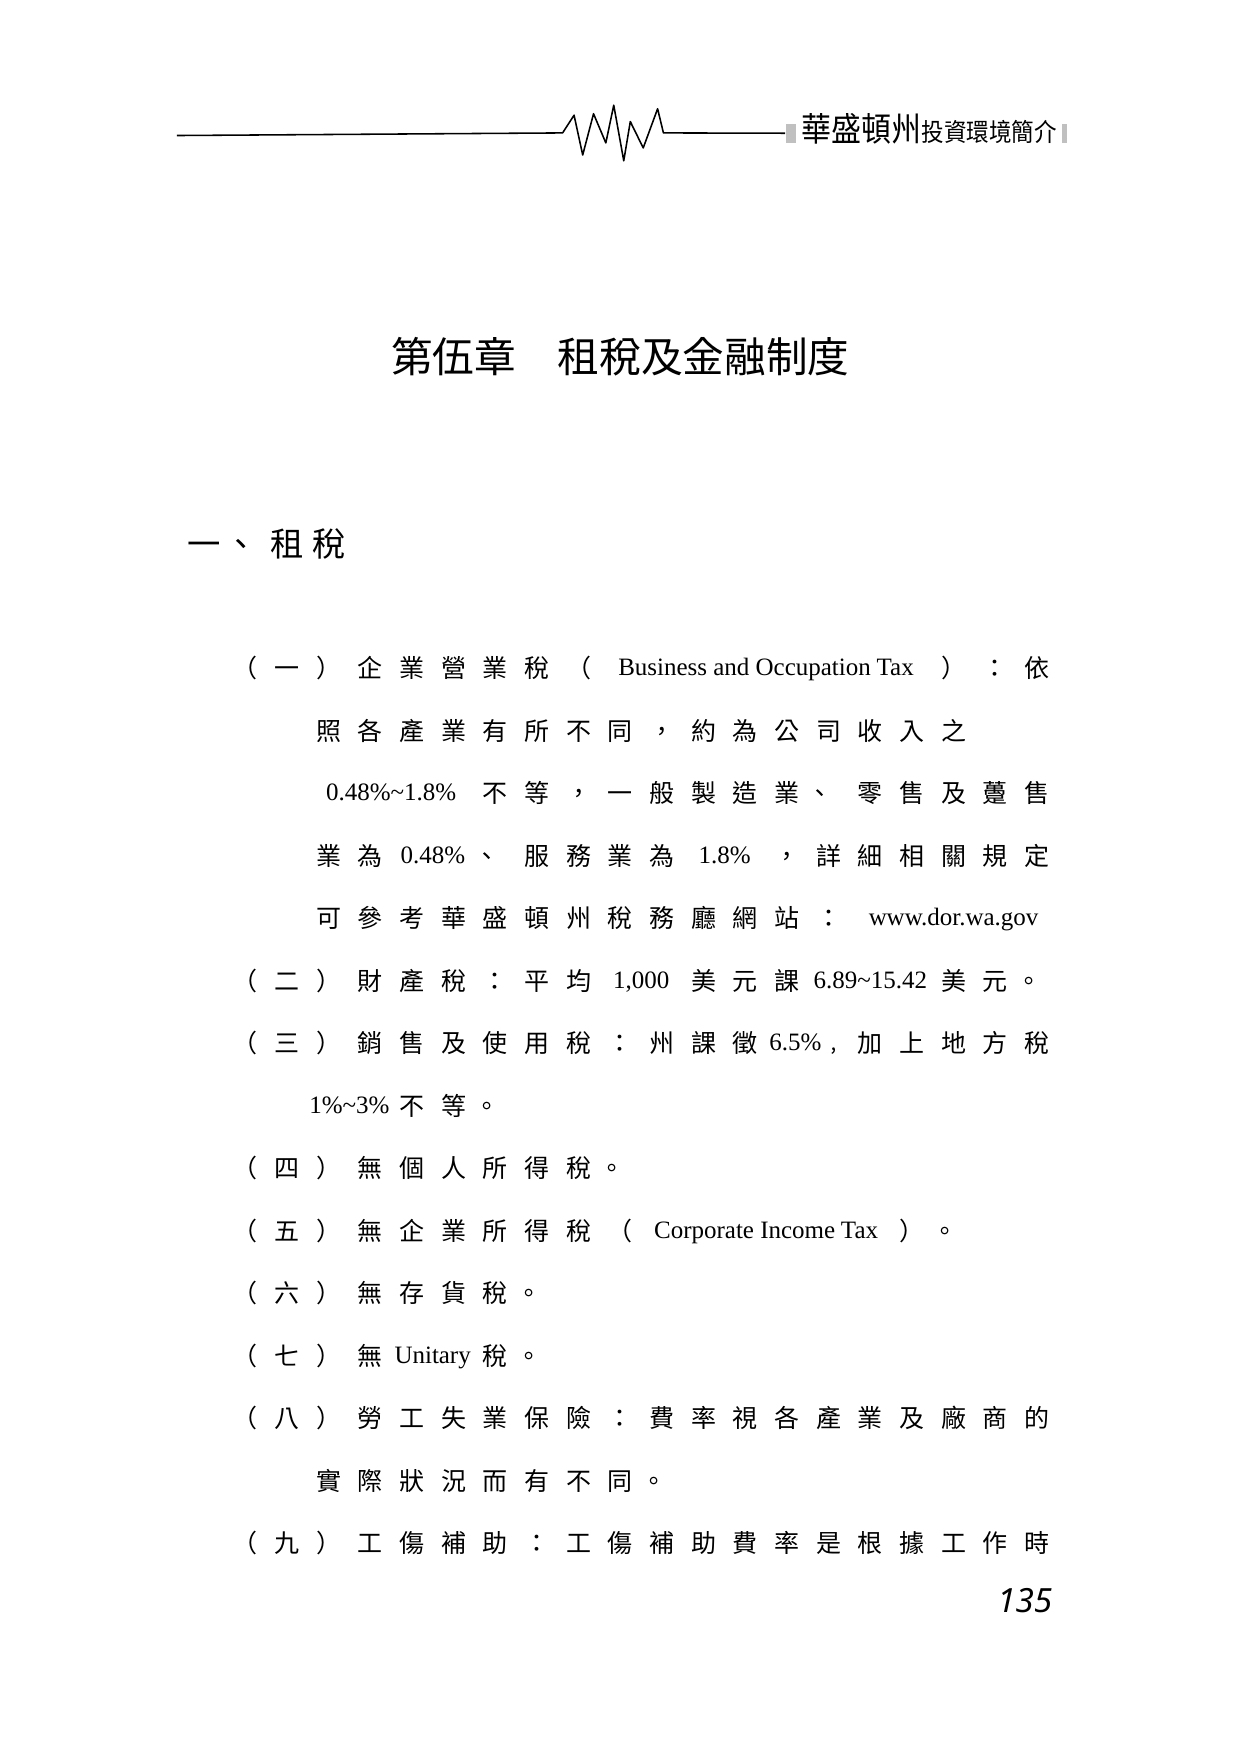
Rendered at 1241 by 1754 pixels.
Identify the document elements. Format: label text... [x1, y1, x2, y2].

text （三）銷售及使用稅：州課徵6.5%﹐加上地方稅1%~3%不等。 [207, 1000, 1058, 1125]
text （八）勞工失業保險：費率視各產業及廠商的實際狀況而有不同。 [207, 1375, 1058, 1500]
text （一）企業營業稅（Business and Occupation Tax）：依照各產業有所不同，約為公司收入之0.48%~1.8%不等，一般製造業、零售及躉售業為0.48%、服務業為1.8%，詳細相關規定可參考華盛頓州稅務廳網站：www.dor.wa.gov [207, 625, 1058, 938]
text 一、租稅 [183, 500, 1058, 563]
text （六）無存貨稅。 [207, 1250, 1058, 1313]
text （五）無企業所得稅（Corporate Income Tax）。 [207, 1188, 1058, 1250]
text 第伍章 租稅及金融制度 [183, 313, 1058, 375]
text （四）無個人所得稅。 [207, 1125, 1058, 1188]
text （二）財產稅：平均1,000美元課6.89~15.42美元。 [207, 938, 1058, 1000]
text （七）無Unitary稅。 [207, 1313, 1058, 1375]
text （九）工傷補助：工傷補助費率是根據工作時 [207, 1500, 1058, 1563]
